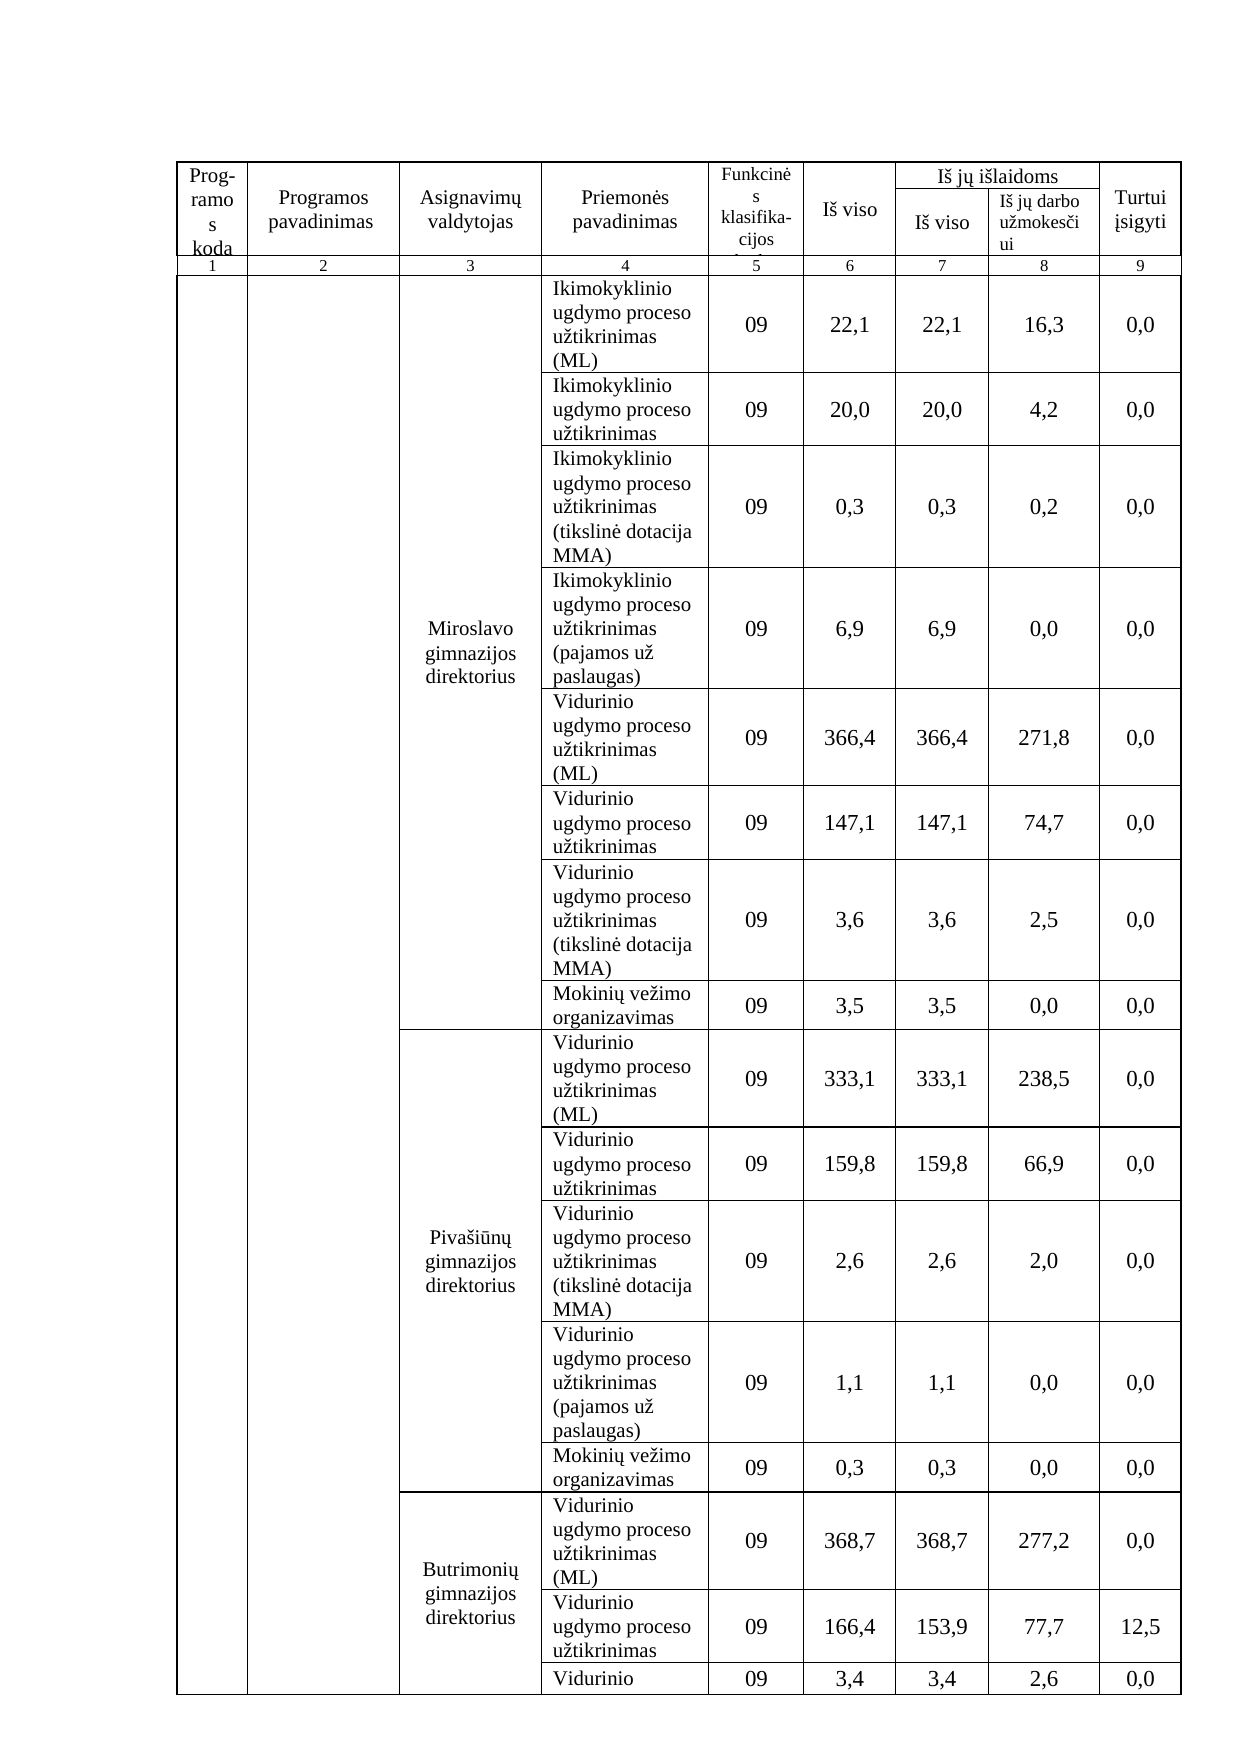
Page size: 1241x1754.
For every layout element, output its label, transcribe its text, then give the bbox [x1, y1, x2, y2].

table_cell Ikimokyklinio ugdymo proceso užtikrinimas (pajamos už paslaugas) [542, 568, 708, 688]
table_cell Iš jų darbo užmokesčiui [989, 189, 1099, 254]
table_cell 22,1 [896, 276, 988, 372]
table_cell 238,5 [989, 1030, 1099, 1126]
table_cell Vidurinio ugdymo proceso užtikrinimas (ML) [542, 689, 708, 785]
table_cell Mokinių vežimo organizavimas [542, 981, 708, 1029]
table_cell 3,6 [896, 860, 988, 980]
table_cell 0,0 [1100, 1493, 1180, 1589]
table_cell Vidurinio ugdymo proceso užtikrinimas [542, 1128, 708, 1199]
table_cell 1 [178, 256, 247, 275]
table_header Prog-ramos kodas [178, 163, 247, 254]
table_cell 0,0 [1100, 860, 1180, 980]
table_cell 366,4 [896, 689, 988, 785]
table_cell 159,8 [804, 1128, 895, 1199]
table_cell 0,0 [1100, 786, 1180, 858]
table_cell 09 [709, 1030, 803, 1126]
table_cell 09 [709, 1590, 803, 1662]
table_cell 09 [709, 276, 803, 372]
table_cell 0,0 [1100, 276, 1180, 372]
table_header Iš jų išlaidoms [896, 163, 1099, 188]
table_cell 2,0 [989, 1201, 1099, 1321]
table_cell 0,0 [1100, 981, 1180, 1029]
table_cell 09 [709, 446, 803, 567]
table_cell 6,9 [896, 568, 988, 688]
table_cell 0,0 [1100, 689, 1180, 785]
table_cell 147,1 [896, 786, 988, 858]
table_cell 2,6 [896, 1201, 988, 1321]
table_cell 159,8 [896, 1128, 988, 1199]
table_cell [178, 276, 247, 1694]
table_cell 1,1 [804, 1322, 895, 1442]
table_cell 09 [709, 1201, 803, 1321]
table_cell 09 [709, 373, 803, 445]
table_cell 2 [248, 256, 399, 275]
table_cell 2,6 [804, 1201, 895, 1321]
table_cell 77,7 [989, 1590, 1099, 1662]
table_cell 0,2 [989, 446, 1099, 567]
table_cell 7 [896, 256, 988, 275]
table_cell 333,1 [804, 1030, 895, 1126]
table_cell 3,5 [896, 981, 988, 1029]
table_cell 66,9 [989, 1128, 1099, 1199]
table_cell Ikimokyklinio ugdymo proceso užtikrinimas (tikslinė dotacija MMA) [542, 446, 708, 567]
table_cell Vidurinio ugdymo proceso užtikrinimas (tikslinė dotacija MMA) [542, 1201, 708, 1321]
table_cell 09 [709, 1493, 803, 1589]
table_header Programos pavadinimas [248, 163, 399, 254]
table_cell 0,3 [896, 446, 988, 567]
table_cell 0,0 [1100, 373, 1180, 445]
table_cell 09 [709, 568, 803, 688]
table_cell 2,6 [989, 1663, 1099, 1694]
table_cell 3,4 [896, 1663, 988, 1694]
table_cell 333,1 [896, 1030, 988, 1126]
table_cell 6,9 [804, 568, 895, 688]
table_cell 09 [709, 1663, 803, 1694]
table_cell 0,3 [896, 1443, 988, 1491]
table_cell 0,0 [1100, 1322, 1180, 1442]
table_cell 12,5 [1100, 1590, 1180, 1662]
table_cell Vidurinio ugdymo proceso užtikrinimas (ML) [542, 1030, 708, 1126]
table_cell 366,4 [804, 689, 895, 785]
table_cell [248, 276, 399, 1694]
table_cell 153,9 [896, 1590, 988, 1662]
table_cell 277,2 [989, 1493, 1099, 1589]
table_cell 0,0 [1100, 568, 1180, 688]
table_cell 09 [709, 1443, 803, 1491]
table_cell 3,5 [804, 981, 895, 1029]
table_cell 09 [709, 1128, 803, 1199]
table_cell 09 [709, 981, 803, 1029]
table_cell Ikimokyklinio ugdymo proceso užtikrinimas (ML) [542, 276, 708, 372]
table_cell 0,0 [1100, 1663, 1180, 1694]
table_cell 3,6 [804, 860, 895, 980]
table_cell 22,1 [804, 276, 895, 372]
table_cell 0,0 [989, 1322, 1099, 1442]
table_cell 0,0 [1100, 446, 1180, 567]
table_header Asignavimų valdytojas [400, 163, 541, 254]
table_cell Butrimonių gimnazijos direktorius [400, 1493, 541, 1694]
table_header Turtui įsigyti [1100, 163, 1180, 254]
table_cell 0,0 [989, 568, 1099, 688]
table_cell 0,0 [989, 1443, 1099, 1491]
table_cell 0,0 [1100, 1443, 1180, 1491]
table_cell 20,0 [896, 373, 988, 445]
table_cell 8 [989, 256, 1099, 275]
table_cell 0,0 [1100, 1201, 1180, 1321]
table_cell 3 [400, 256, 541, 275]
table_cell 4,2 [989, 373, 1099, 445]
table_cell 1,1 [896, 1322, 988, 1442]
table_cell 09 [709, 786, 803, 858]
table_cell 6 [804, 256, 895, 275]
table_cell Iš viso [896, 189, 988, 254]
table_cell 368,7 [896, 1493, 988, 1589]
table_cell 74,7 [989, 786, 1099, 858]
table_cell 09 [709, 1322, 803, 1442]
table_cell 166,4 [804, 1590, 895, 1662]
table_cell 16,3 [989, 276, 1099, 372]
table_cell 3,4 [804, 1663, 895, 1694]
table_header Priemonės pavadinimas [542, 163, 708, 254]
table_cell Ikimokyklinio ugdymo proceso užtikrinimas [542, 373, 708, 445]
table_header Funkcinės klasifika-cijos kodas [709, 163, 803, 254]
table_cell 0,0 [1100, 1030, 1180, 1126]
table_cell 5 [709, 256, 803, 275]
table_cell Vidurinio ugdymo proceso užtikrinimas (tikslinė dotacija MMA) [542, 860, 708, 980]
table_cell 0,3 [804, 1443, 895, 1491]
table_cell 4 [542, 256, 708, 275]
table_cell 271,8 [989, 689, 1099, 785]
table_cell Vidurinio ugdymo proceso užtikrinimas (ML) [542, 1493, 708, 1589]
table_cell 0,3 [804, 446, 895, 567]
table_cell Vidurinio [542, 1663, 708, 1694]
table_header Iš viso [804, 163, 895, 254]
table_cell Vidurinio ugdymo proceso užtikrinimas [542, 786, 708, 858]
table_cell 20,0 [804, 373, 895, 445]
table_cell 9 [1100, 256, 1181, 275]
table_cell Vidurinio ugdymo proceso užtikrinimas [542, 1590, 708, 1662]
table_cell Pivašiūnų gimnazijos direktorius [400, 1030, 541, 1491]
table_cell Vidurinio ugdymo proceso užtikrinimas (pajamos už paslaugas) [542, 1322, 708, 1442]
table_cell 368,7 [804, 1493, 895, 1589]
table_cell 09 [709, 860, 803, 980]
table_cell 0,0 [989, 981, 1099, 1029]
table_cell 09 [709, 689, 803, 785]
table_cell Mokinių vežimo organizavimas [542, 1443, 708, 1491]
table_cell 0,0 [1100, 1128, 1180, 1199]
table_cell 2,5 [989, 860, 1099, 980]
table_cell Miroslavo gimnazijos direktorius [400, 276, 541, 1029]
table_cell 147,1 [804, 786, 895, 858]
